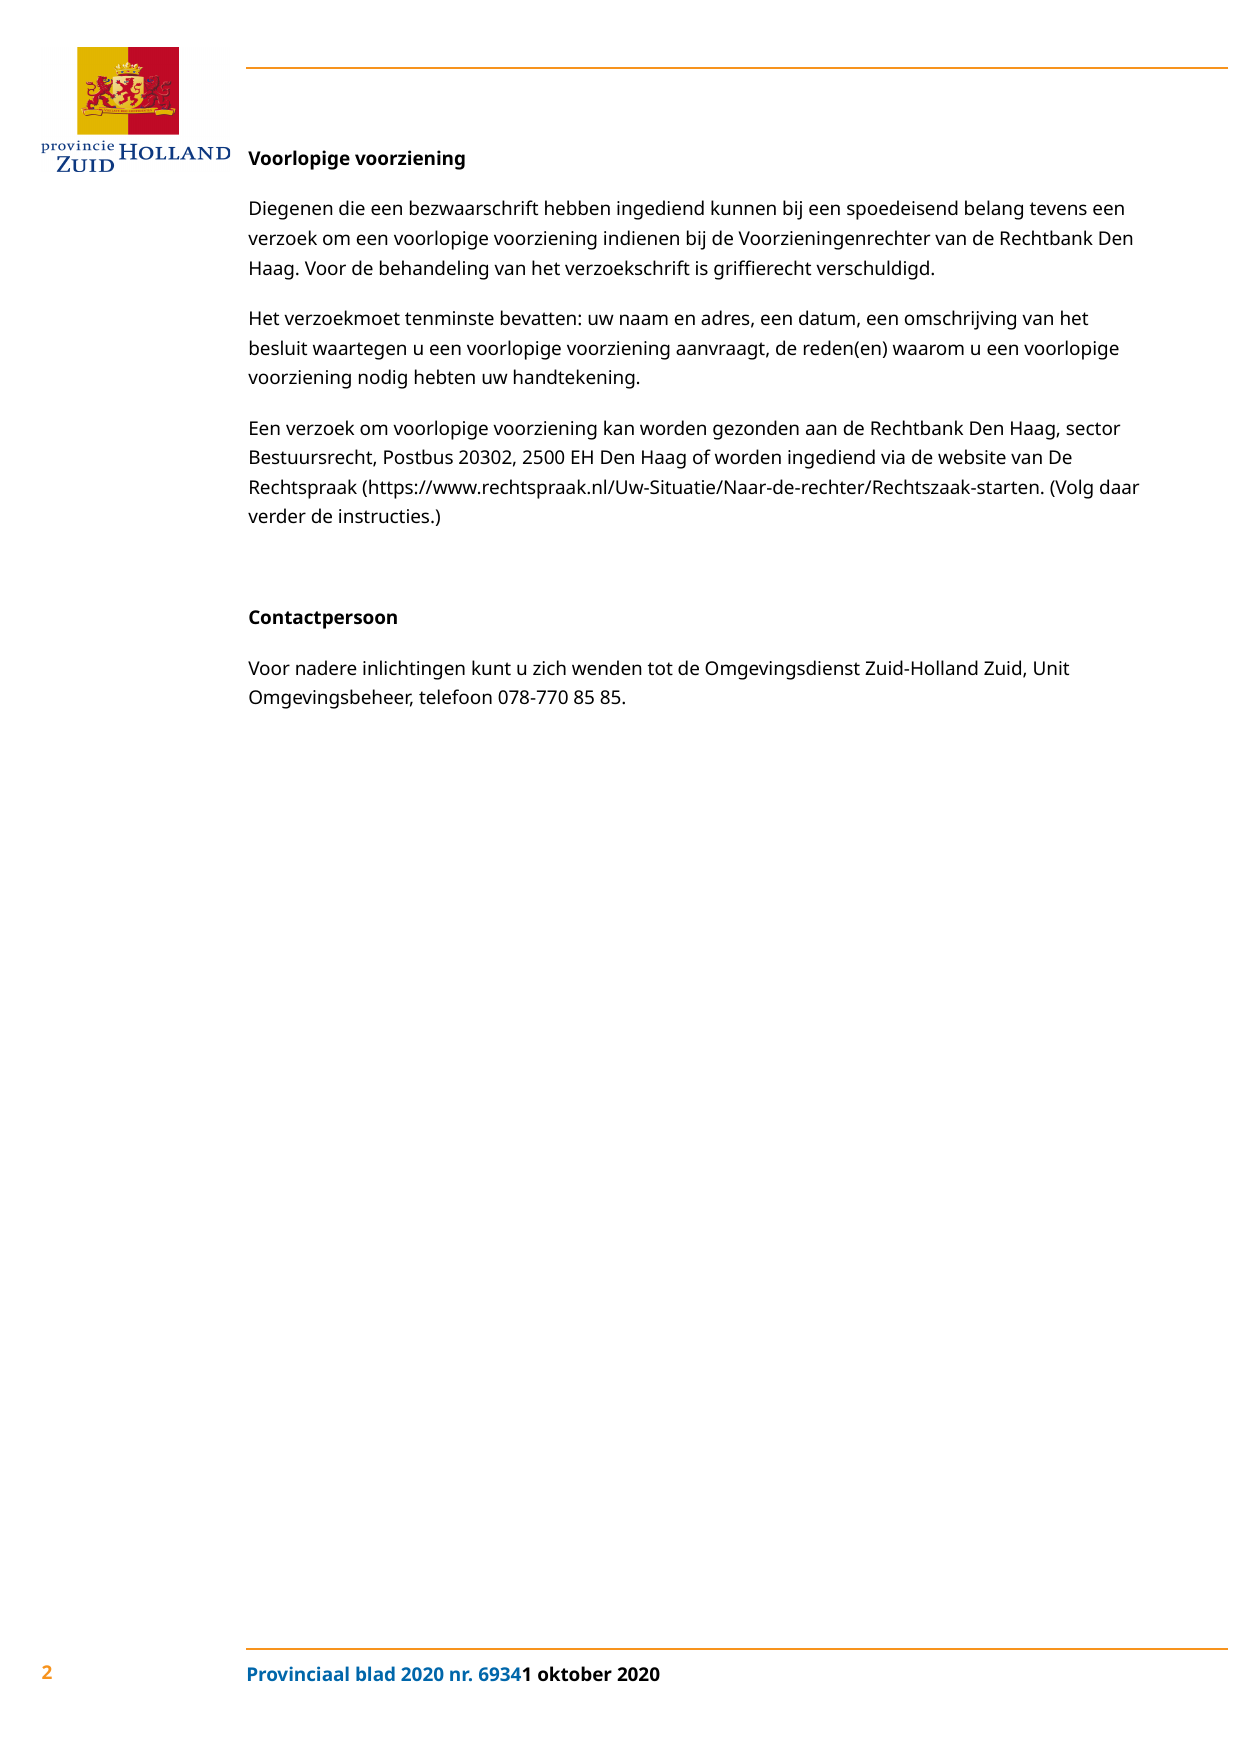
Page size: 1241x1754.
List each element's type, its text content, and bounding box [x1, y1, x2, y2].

text Voor nadere inlichtingen kunt u zich wenden tot de Omgevingsdienst Zuid-Holland Zuid, Unit Omgevingsbeheer, telefoon 078-770 85 85. [248, 655, 1152, 710]
text Contactpersoon [248, 604, 1152, 630]
text Het verzoekmoet tenminste bevatten: uw naam en adres, een datum, een omschrijving van het besluit waartegen u een voorlopige voorziening aanvraagt, de reden(en) waarom u een voorlopige voorziening nodig hebten uw handtekening. [248, 305, 1152, 390]
text Diegenen die een bezwaarschrift hebben ingediend kunnen bij een spoedeisend belang tevens een verzoek om een voorlopige voorziening indienen bij de Voorzieningenrechter van de Rechtbank Den Haag. Voor de behandeling van het verzoekschrift is griffierecht verschuldigd. [248, 196, 1152, 281]
picture [41, 47, 231, 172]
text Een verzoek om voorlopige voorziening kan worden gezonden aan de Rechtbank Den Haag, sector Bestuursrecht, Postbus 20302, 2500 EH Den Haag of worden ingediend via de website van De Rechtspraak (https://www.rechtspraak.nl/Uw-Situatie/Naar-de-rechter/Rechtszaak-starten. (Volg daar verder de instructies.) [248, 415, 1152, 529]
text Voorlopige voorziening [248, 145, 1152, 171]
